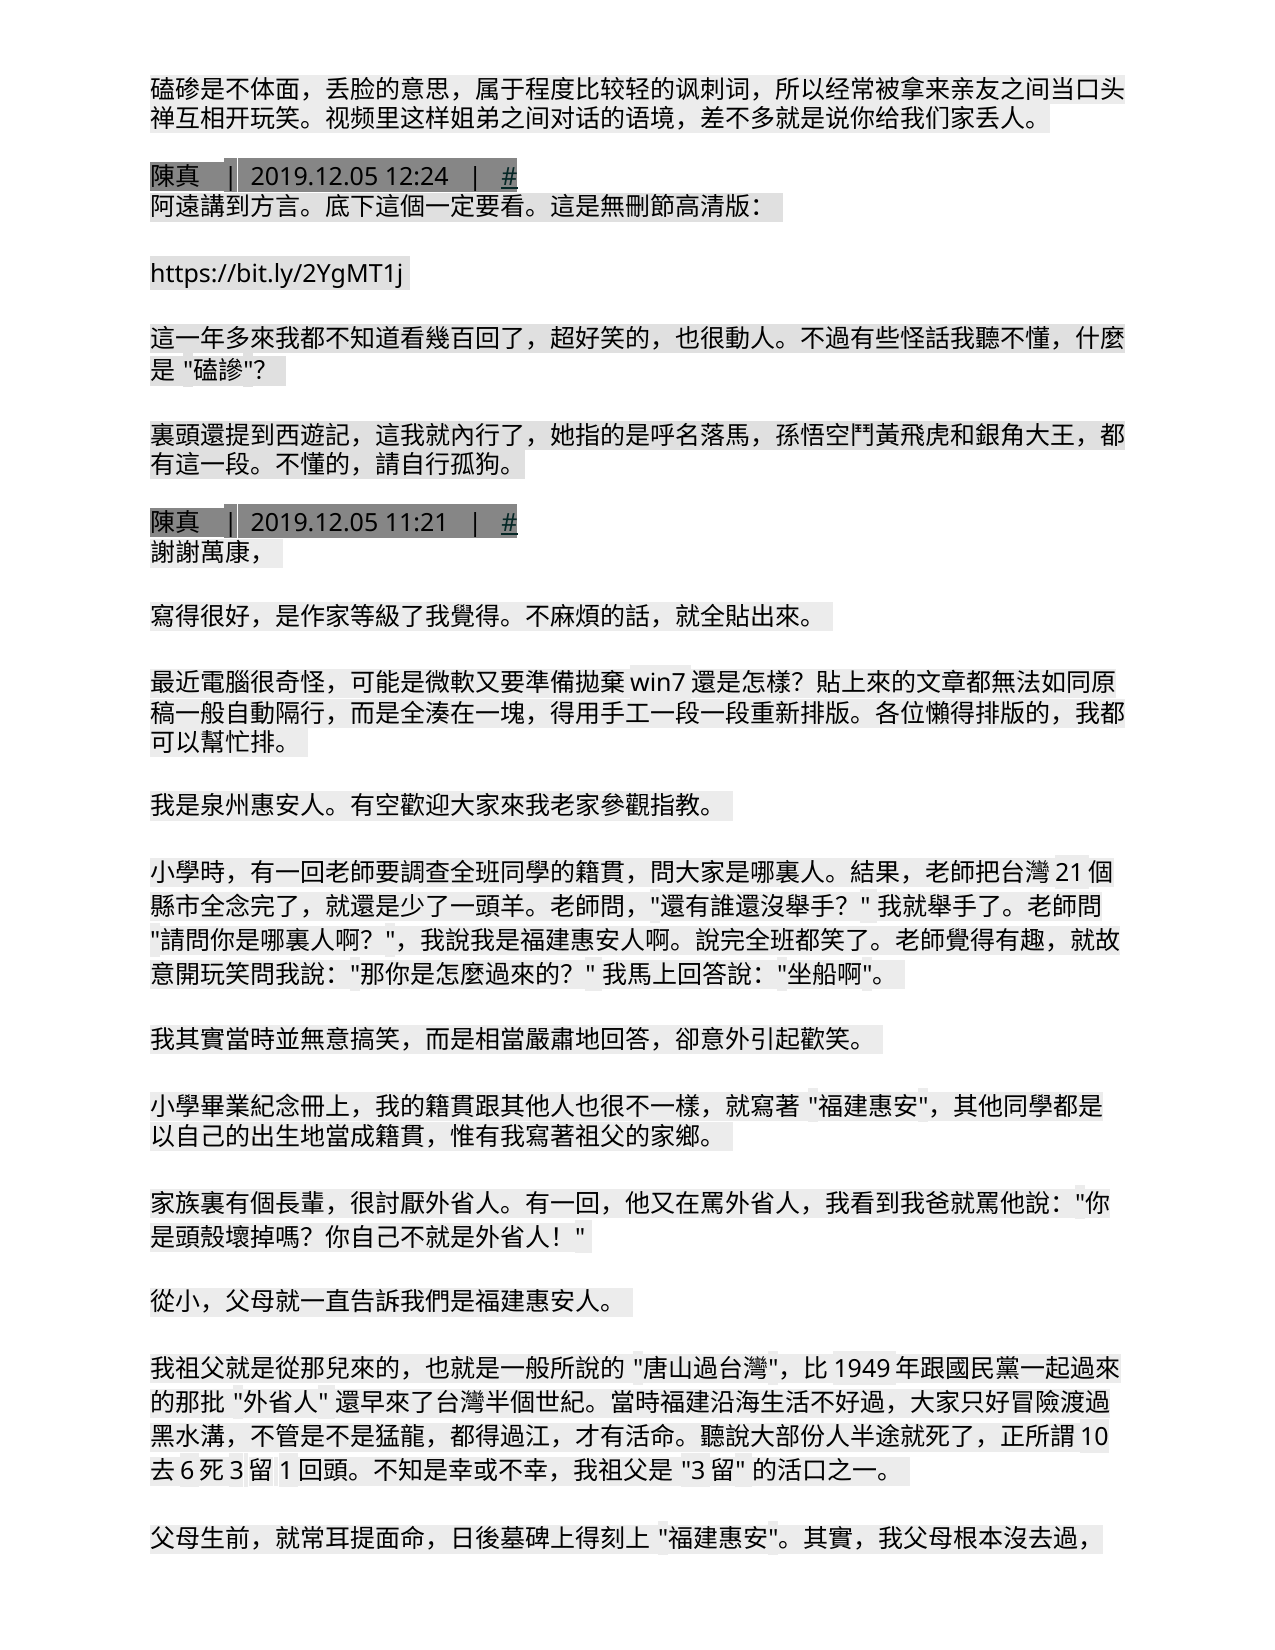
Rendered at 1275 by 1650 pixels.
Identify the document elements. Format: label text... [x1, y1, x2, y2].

text 阿遠講到方言。底下這個一定要看。這是無刪節高清版： https://bit.ly/2YgMT1j 這一年多來我都不知道看幾百回了，超好笑的，也很動人。不過有些怪話我聽不懂，什麼是 "磕謲"？ 裏頭還提到西遊記，這我就內行了，她指的是呼名落馬，孫悟空鬥黃飛虎和銀角大王，都有這一段。不懂的，請自行孤狗。 [150, 192, 1125, 479]
text 陳真 | 2019.12.05 11:21 | # [150, 504, 1125, 538]
text 陳真 | 2019.12.05 12:24 | # [150, 158, 1125, 192]
text 謝謝萬康， 寫得很好，是作家等級了我覺得。不麻煩的話，就全貼出來。 最近電腦很奇怪，可能是微軟又要準備拋棄win7還是怎樣？貼上來的文章都無法如同原稿一般自動隔行，而是全湊在一塊，得用手工一段一段重新排版。各位懶得排版的，我都可以幫忙排。 我是泉州惠安人。有空歡迎大家來我老家參觀指教。 小學時，有一回老師要調查全班同學的籍貫，問大家是哪裏人。結果，老師把台灣21個縣市全念完了，就還是少了一頭羊。老師問，"還有誰還沒舉手？" 我就舉手了。老師問 "請問你是哪裏人啊？"，我說我是福建惠安人啊。說完全班都笑了。老師覺得有趣，就故意開玩笑問我說："那你是怎麼過來的？" 我馬上回答說："坐船啊"。 我其實當時並無意搞笑，而是相當嚴肅地回答，卻意外引起歡笑。 小學畢業紀念冊上，我的籍貫跟其他人也很不一樣，就寫著 "福建惠安"，其他同學都是以自己的出生地當成籍貫，惟有我寫著祖父的家鄉。 家族裏有個長輩，很討厭外省人。有一回，他又在罵外省人，我看到我爸就罵他說："你是頭殼壞掉嗎？你自己不就是外省人！" 從小，父母就一直告訴我們是福建惠安人。 我祖父就是從那兒來的，也就是一般所說的 "唐山過台灣"，比1949年跟國民黨一起過來的那批 "外省人" 還早來了台灣半個世紀。當時福建沿海生活不好過，大家只好冒險渡過黑水溝，不管是不是猛龍，都得過江，才有活命。聽說大部份人半途就死了，正所謂10去6死3留1回頭。不知是幸或不幸，我祖父是 "3留" 的活口之一。 父母生前，就常耳提面命，日後墓碑上得刻上 "福建惠安"。其實，我父母根本沒去過， [150, 538, 1125, 1555]
text 磕碜是不体面，丢脸的意思，属于程度比较轻的讽刺词，所以经常被拿来亲友之间当口头禅互相开玩笑。视频里这样姐弟之间对话的语境，差不多就是说你给我们家丢人。 [150, 75, 1125, 133]
